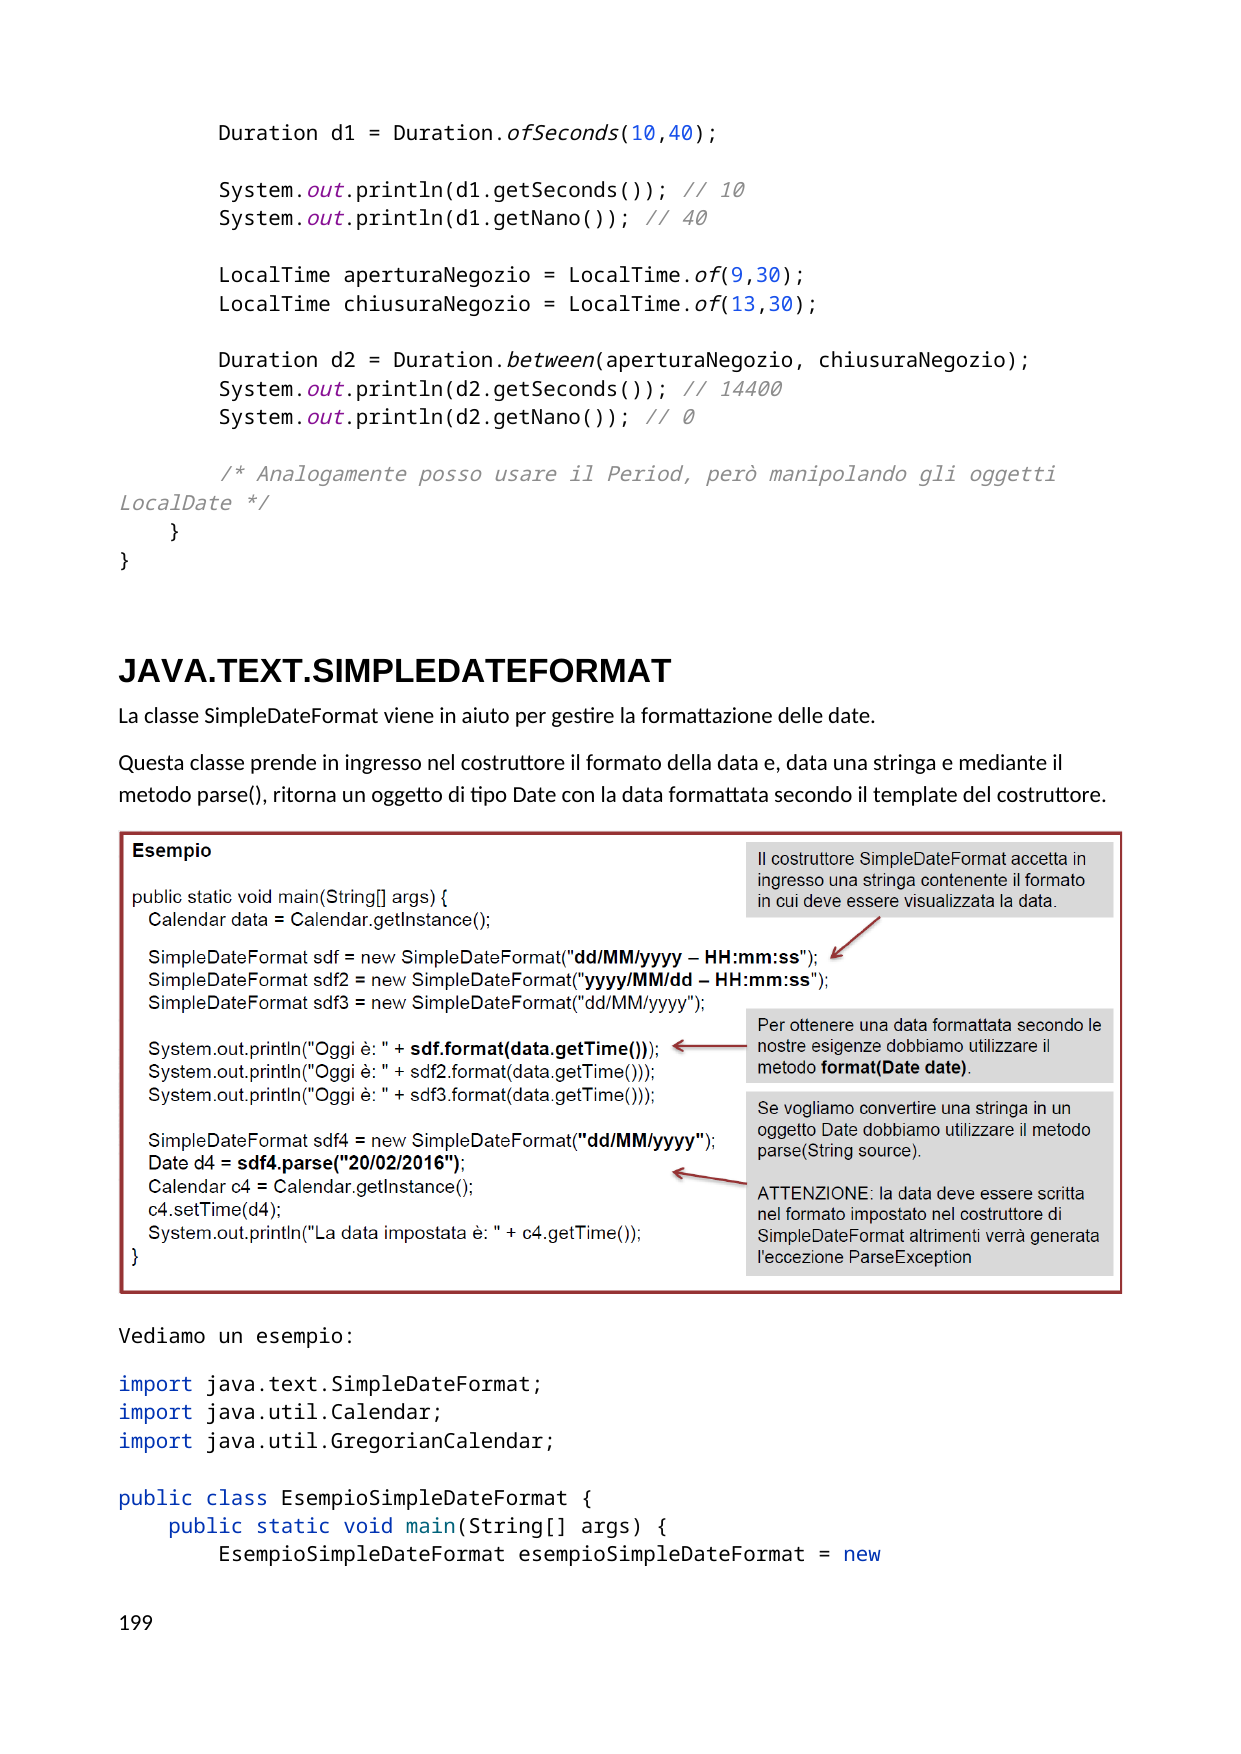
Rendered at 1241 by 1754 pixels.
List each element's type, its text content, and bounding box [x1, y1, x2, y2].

text import java.text.SimpleDateFormat; import java.util.Calendar; import java.util.GregorianCalendar; public class EsempioSimpleDateFormat { public static void main(String[] args) { EsempioSimpleDateFormat esempioSimpleDateFormat = new [118, 1369, 1122, 1568]
picture [118, 830, 1123, 1294]
text Questa classe prende in ingresso nel costruttore il formato della data e, data una stringa e mediante il metodo parse(), ritorna un oggetto di tipo Date con la data formattata secondo il template del costruttore. [118, 748, 1122, 808]
text La classe SimpleDateFormat viene in aiuto per gestire la formattazione delle date. [118, 702, 1122, 729]
text Vediamo un esempio: [118, 1322, 1122, 1350]
subtitle JAVA.TEXT.SIMPLEDATEFORMAT [118, 650, 1122, 689]
text Duration d1 = Duration.ofSeconds(10,40); System.out.println(d1.getSeconds()); // 10 System.out.println(d1.getNano()); // 40 LocalTime aperturaNegozio = LocalTime.of(9,30); LocalTime chiusuraNegozio = LocalTime.of(13,30); Duration d2 = Duration.between(aperturaNegozio, chiusuraNegozio); System.out.println(d2.getSeconds()); // 14400 System.out.println(d2.getNano()); // 0 /* Analogamente posso usare il Period, però manipolando gli oggetti LocalDate */ } } [118, 118, 1122, 573]
